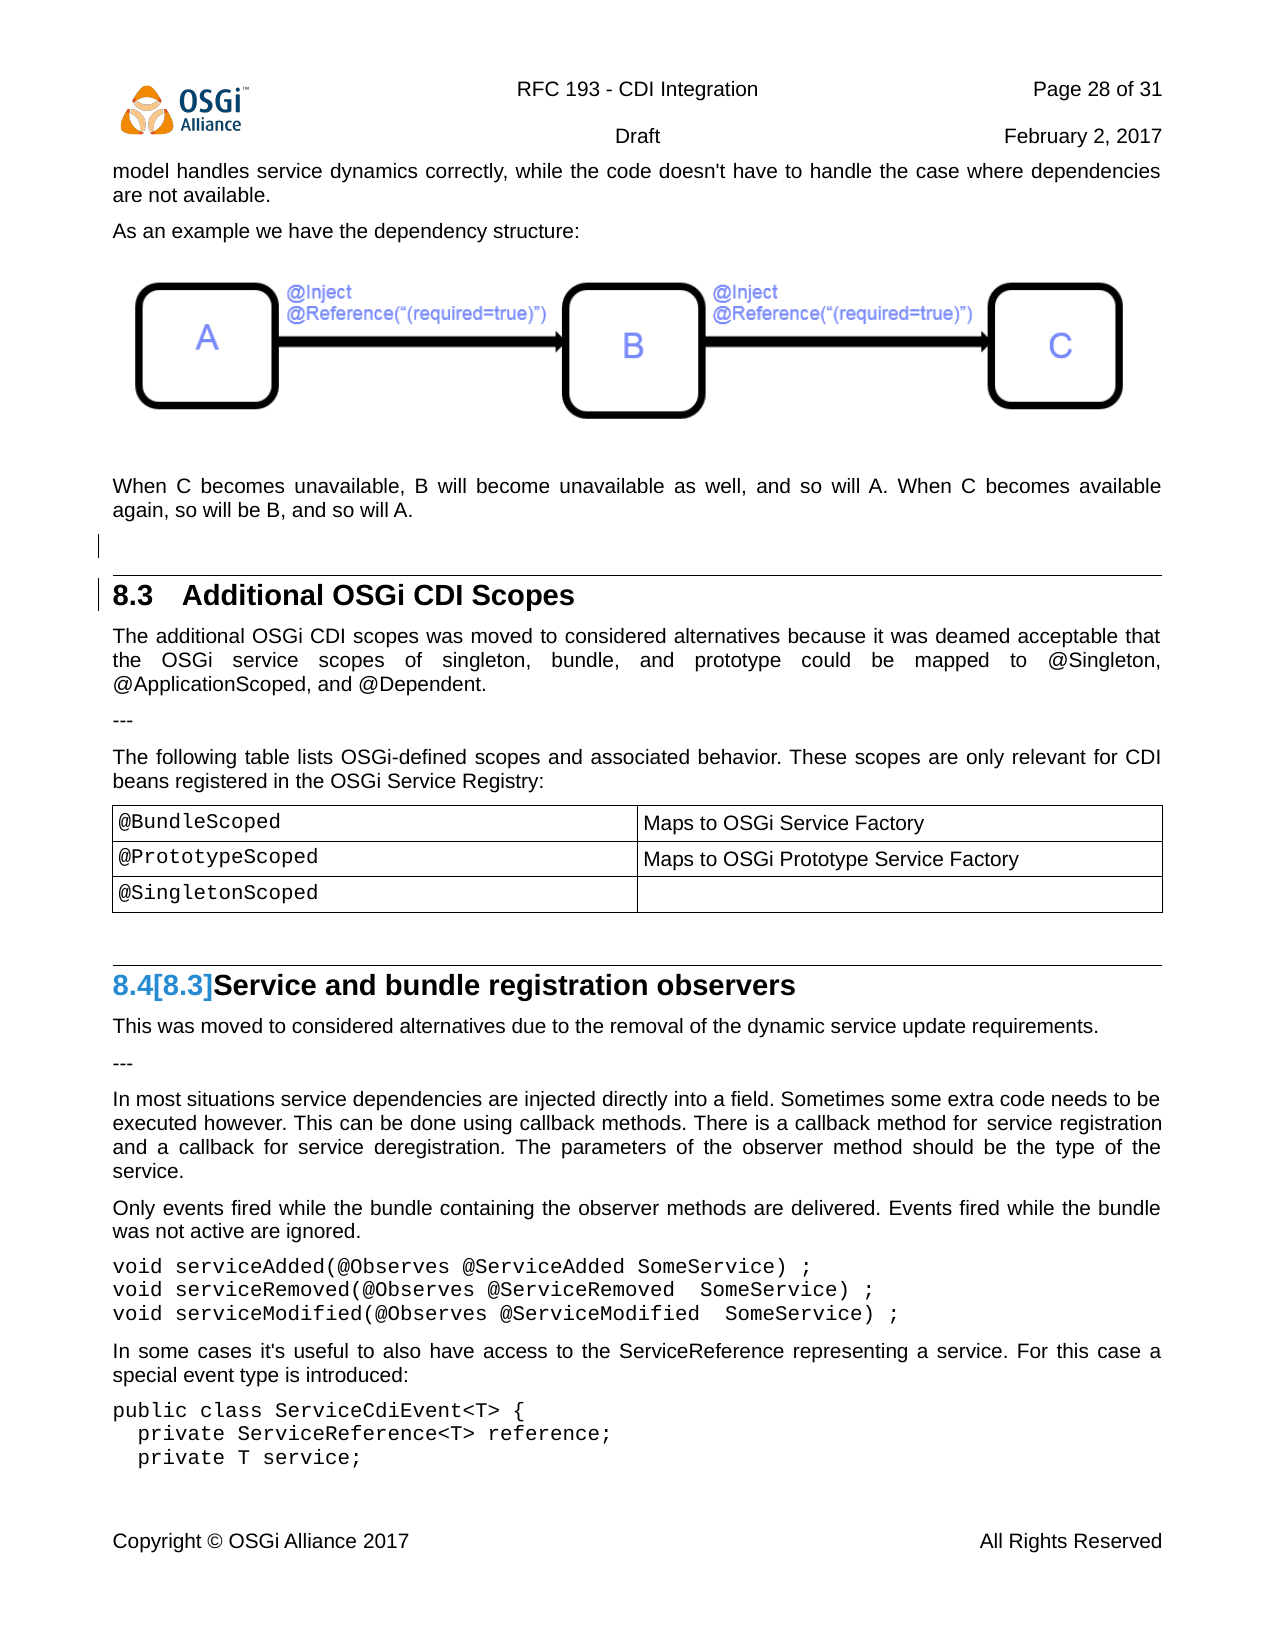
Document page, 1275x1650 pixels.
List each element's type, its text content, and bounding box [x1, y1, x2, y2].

text In some cases it's useful to also have access to the ServiceReference representing a service. For this case a special event type is introduced: [112, 1339, 1162, 1387]
table_header Maps to OSGi Service Factory [638, 806, 1162, 841]
subtitle Service and bundle registration observers [112, 966, 1162, 1002]
table_header @BundleScoped [113, 806, 637, 841]
text The following table lists OSGi-defined scopes and associated behavior. These scopes are only relevant for CDI beans registered in the OSGi Service Registry: [112, 745, 1162, 793]
text In most situations service dependencies are injected directly into a field. Sometimes some extra code needs to be executed however. This can be done using callback methods. There is a callback method for service registration and a callback for service deregistration. The parameters of the observer method should be the type of the service. [112, 1087, 1162, 1183]
text private T service; [112, 1447, 1162, 1471]
picture [113, 78, 257, 142]
text void serviceRemoved(@Observes @ServiceRemoved SomeService) ; [112, 1279, 1162, 1303]
text public class ServiceCdiEvent<T> { [112, 1400, 1162, 1423]
picture [112, 255, 1163, 438]
text model handles service dynamics correctly, while the code doesn't have to handle the case where dependencies are not available. [112, 159, 1162, 207]
text As an example we have the dependency structure: [112, 219, 1162, 243]
table_cell [638, 877, 1162, 912]
text When C becomes unavailable, B will become unavailable as well, and so will A. When C becomes available again, so will be B, and so will A. [112, 474, 1162, 522]
text private ServiceReference<T> reference; [112, 1423, 1162, 1447]
table_cell @PrototypeScoped [113, 842, 637, 876]
subtitle Additional OSGi CDI Scopes [112, 576, 1162, 611]
text void serviceAdded(@Observes @ServiceAdded SomeService) ; [112, 1256, 1162, 1279]
table_cell Maps to OSGi Prototype Service Factory [638, 842, 1162, 876]
text --- [112, 1051, 1162, 1074]
text void serviceModified(@Observes @ServiceModified SomeService) ; [112, 1303, 1162, 1327]
text This was moved to considered alternatives due to the removal of the dynamic service update requirements. [112, 1014, 1162, 1038]
text Only events fired while the bundle containing the observer methods are delivered. Events fired while the bundle was not active are ignored. [112, 1195, 1162, 1243]
text The additional OSGi CDI scopes was moved to considered alternatives because it was deamed acceptable that the OSGi service scopes of singleton, bundle, and prototype could be mapped to @Singleton, @ApplicationScoped, and @Dependent. [112, 624, 1162, 696]
table_cell @SingletonScoped [113, 877, 637, 912]
text --- [112, 708, 1162, 732]
